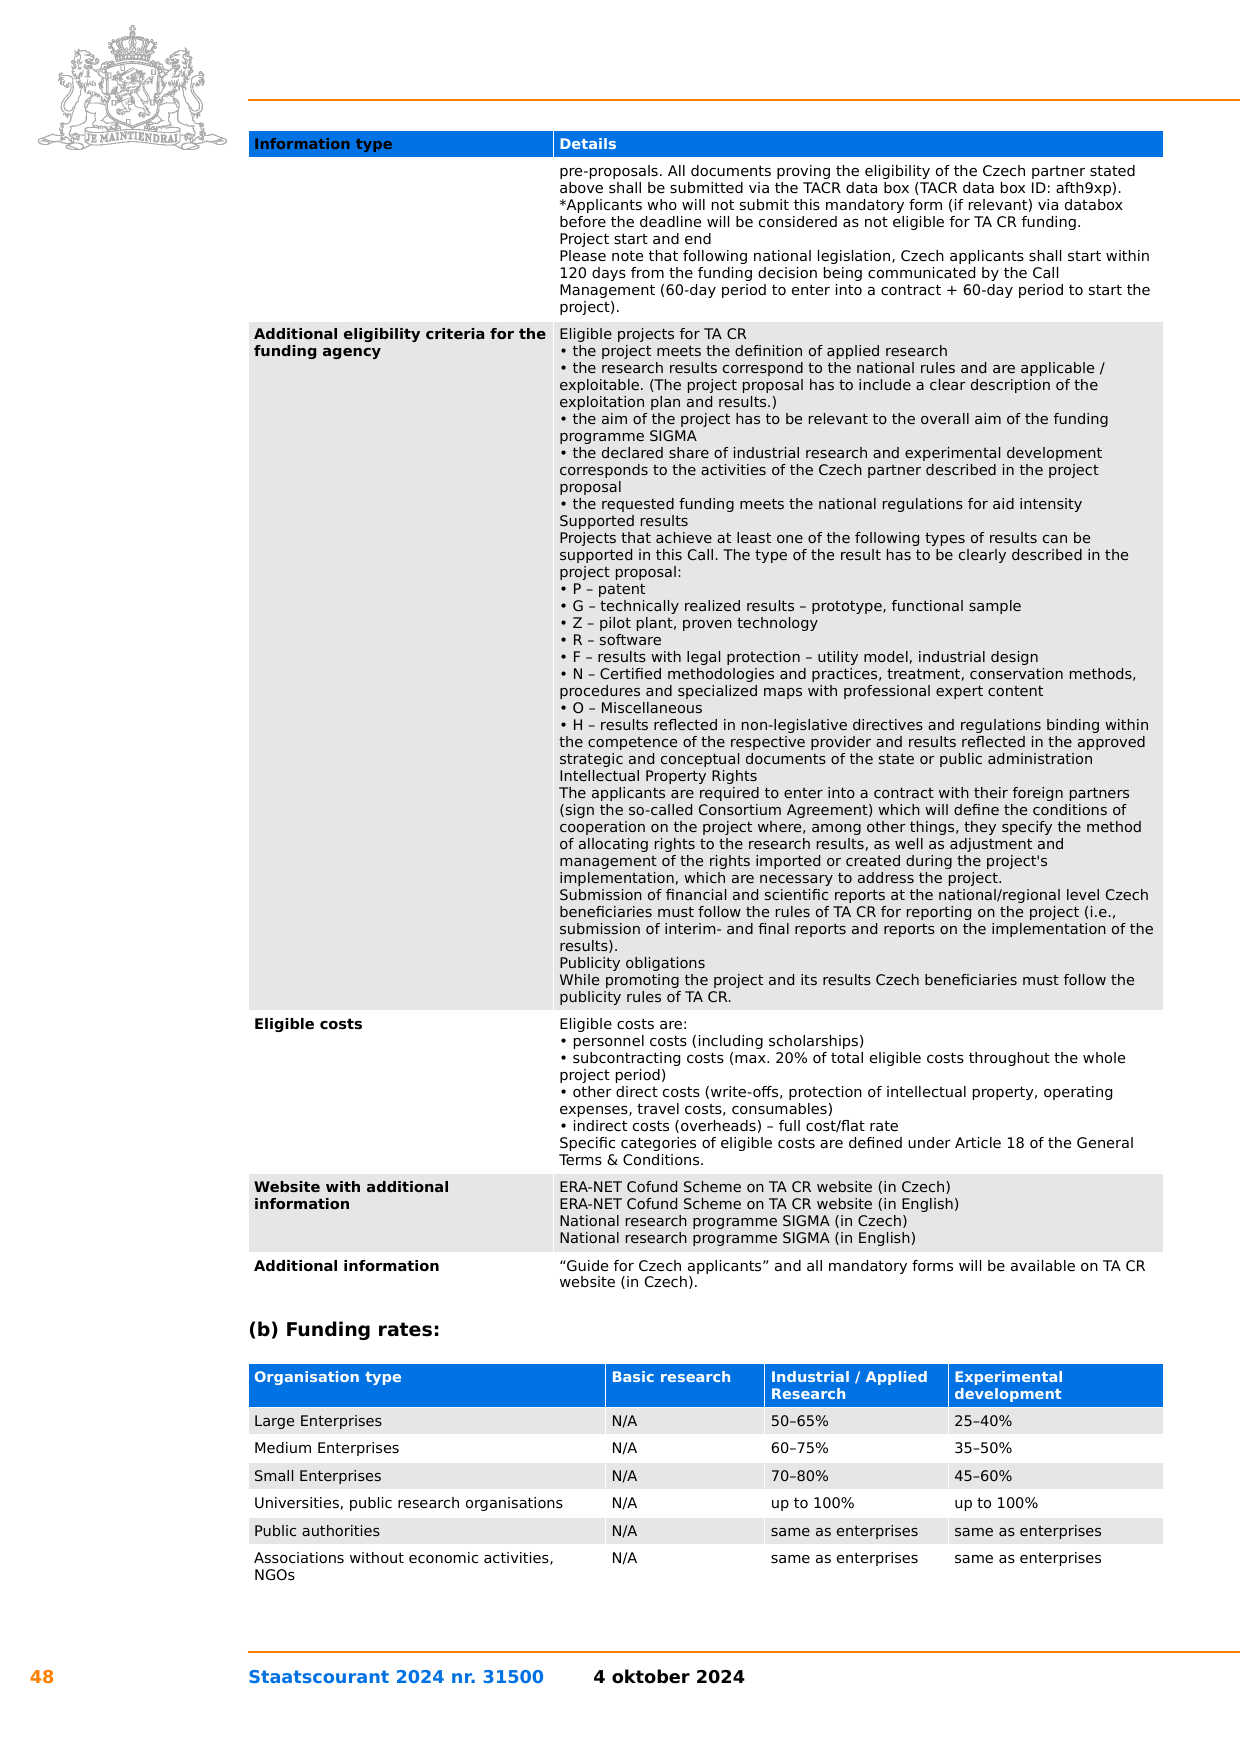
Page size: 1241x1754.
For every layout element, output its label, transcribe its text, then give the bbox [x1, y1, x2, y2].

subtitle (b) Funding rates: [248, 1319, 1163, 1341]
table_cell N/A [606, 1545, 764, 1588]
table_cell “Guide for Czech applicants” and all mandatory forms will be available on TA CR website (in Czech). [554, 1253, 1163, 1296]
picture [38, 25, 227, 150]
table_header Industrial / Applied Research [765, 1364, 948, 1407]
table_header Details [554, 131, 1163, 157]
table_cell Associations without economic activities, NGOs [249, 1545, 605, 1588]
table_cell same as enterprises [949, 1518, 1163, 1544]
table_cell 45–60% [949, 1463, 1163, 1489]
table_cell Public authorities [249, 1518, 605, 1544]
table_cell [249, 158, 553, 321]
table_cell N/A [606, 1463, 764, 1489]
table_cell up to 100% [765, 1490, 948, 1517]
table_cell Large Enterprises [249, 1408, 605, 1434]
table_cell same as enterprises [765, 1545, 948, 1588]
table_cell same as enterprises [765, 1518, 948, 1544]
table_cell 50–65% [765, 1408, 948, 1434]
table_cell ERA-NET Cofund Scheme on TA CR website (in Czech) ERA-NET Cofund Scheme on TA CR website (in English) National research programme SIGMA (in Czech) National research programme SIGMA (in English) [554, 1174, 1163, 1252]
table_cell Small Enterprises [249, 1463, 605, 1489]
table_cell N/A [606, 1436, 764, 1462]
table_cell 25–40% [949, 1408, 1163, 1434]
table_cell 35–50% [949, 1436, 1163, 1462]
table_cell Medium Enterprises [249, 1436, 605, 1462]
table_cell Additional information [249, 1253, 553, 1296]
table_cell same as enterprises [949, 1545, 1163, 1588]
table_cell Eligible costs [249, 1011, 553, 1173]
table_cell Eligible projects for TA CR • the project meets the definition of applied research • the research results correspond to the national rules and are applicable / exploitable. (The project proposal has to include a clear description of the exploitation plan and results.) • the aim of the project has to be relevant to the overall aim of the funding programme SIGMA • the declared share of industrial research and experimental development corresponds to the activities of the Czech partner described in the project proposal • the requested funding meets the national regulations for aid intensity Supported results Projects that achieve at least one of the following types of results can be supported in this Call. The type of the result has to be clearly described in the project proposal: • P – patent • G – technically realized results – prototype, functional sample • Z – pilot plant, proven technology • R – software • F – results with legal protection – utility model, industrial design • N – Certified methodologies and practices, treatment, conservation methods, procedures and specialized maps with professional expert content • O – Miscellaneous • H – results reflected in non-legislative directives and regulations binding within the competence of the respective provider and results reflected in the approved strategic and conceptual documents of the state or public administration Intellectual Property Rights The applicants are required to enter into a contract with their foreign partners (sign the so-called Consortium Agreement) which will define the conditions of cooperation on the project where, among other things, they specify the method of allocating rights to the research results, as well as adjustment and management of the rights imported or created during the project's implementation, which are necessary to address the project. Submission of financial and scientific reports at the national/regional level Czech beneficiaries must follow the rules of TA CR for reporting on the project (i.e., submission of interim- and final reports and reports on the implementation of the results). Publicity obligations While promoting the project and its results Czech beneficiaries must follow the publicity rules of TA CR. [554, 322, 1163, 1010]
table_cell N/A [606, 1518, 764, 1544]
table_cell Universities, public research organisations [249, 1490, 605, 1517]
table_header Basic research [606, 1364, 764, 1407]
table_header Organisation type [249, 1364, 605, 1407]
table_cell 60–75% [765, 1436, 948, 1462]
table_cell Website with additional information [249, 1174, 553, 1252]
table_cell N/A [606, 1490, 764, 1517]
table_header Experimental development [949, 1364, 1163, 1407]
table_cell pre-proposals. All documents proving the eligibility of the Czech partner stated above shall be submitted via the TACR data box (TACR data box ID: afth9xp). *Applicants who will not submit this mandatory form (if relevant) via databox before the deadline will be considered as not eligible for TA CR funding. Project start and end Please note that following national legislation, Czech applicants shall start within 120 days from the funding decision being communicated by the Call Management (60-day period to enter into a contract + 60-day period to start the project). [554, 158, 1163, 321]
table_cell N/A [606, 1408, 764, 1434]
table_cell Eligible costs are: • personnel costs (including scholarships) • subcontracting costs (max. 20% of total eligible costs throughout the whole project period) • other direct costs (write-offs, protection of intellectual property, operating expenses, travel costs, consumables) • indirect costs (overheads) – full cost/flat rate Specific categories of eligible costs are defined under Article 18 of the General Terms & Conditions. [554, 1011, 1163, 1173]
table_cell Additional eligibility criteria for the funding agency [249, 322, 553, 1010]
table_cell 70–80% [765, 1463, 948, 1489]
table_cell up to 100% [949, 1490, 1163, 1517]
table_header Information type [249, 131, 553, 157]
